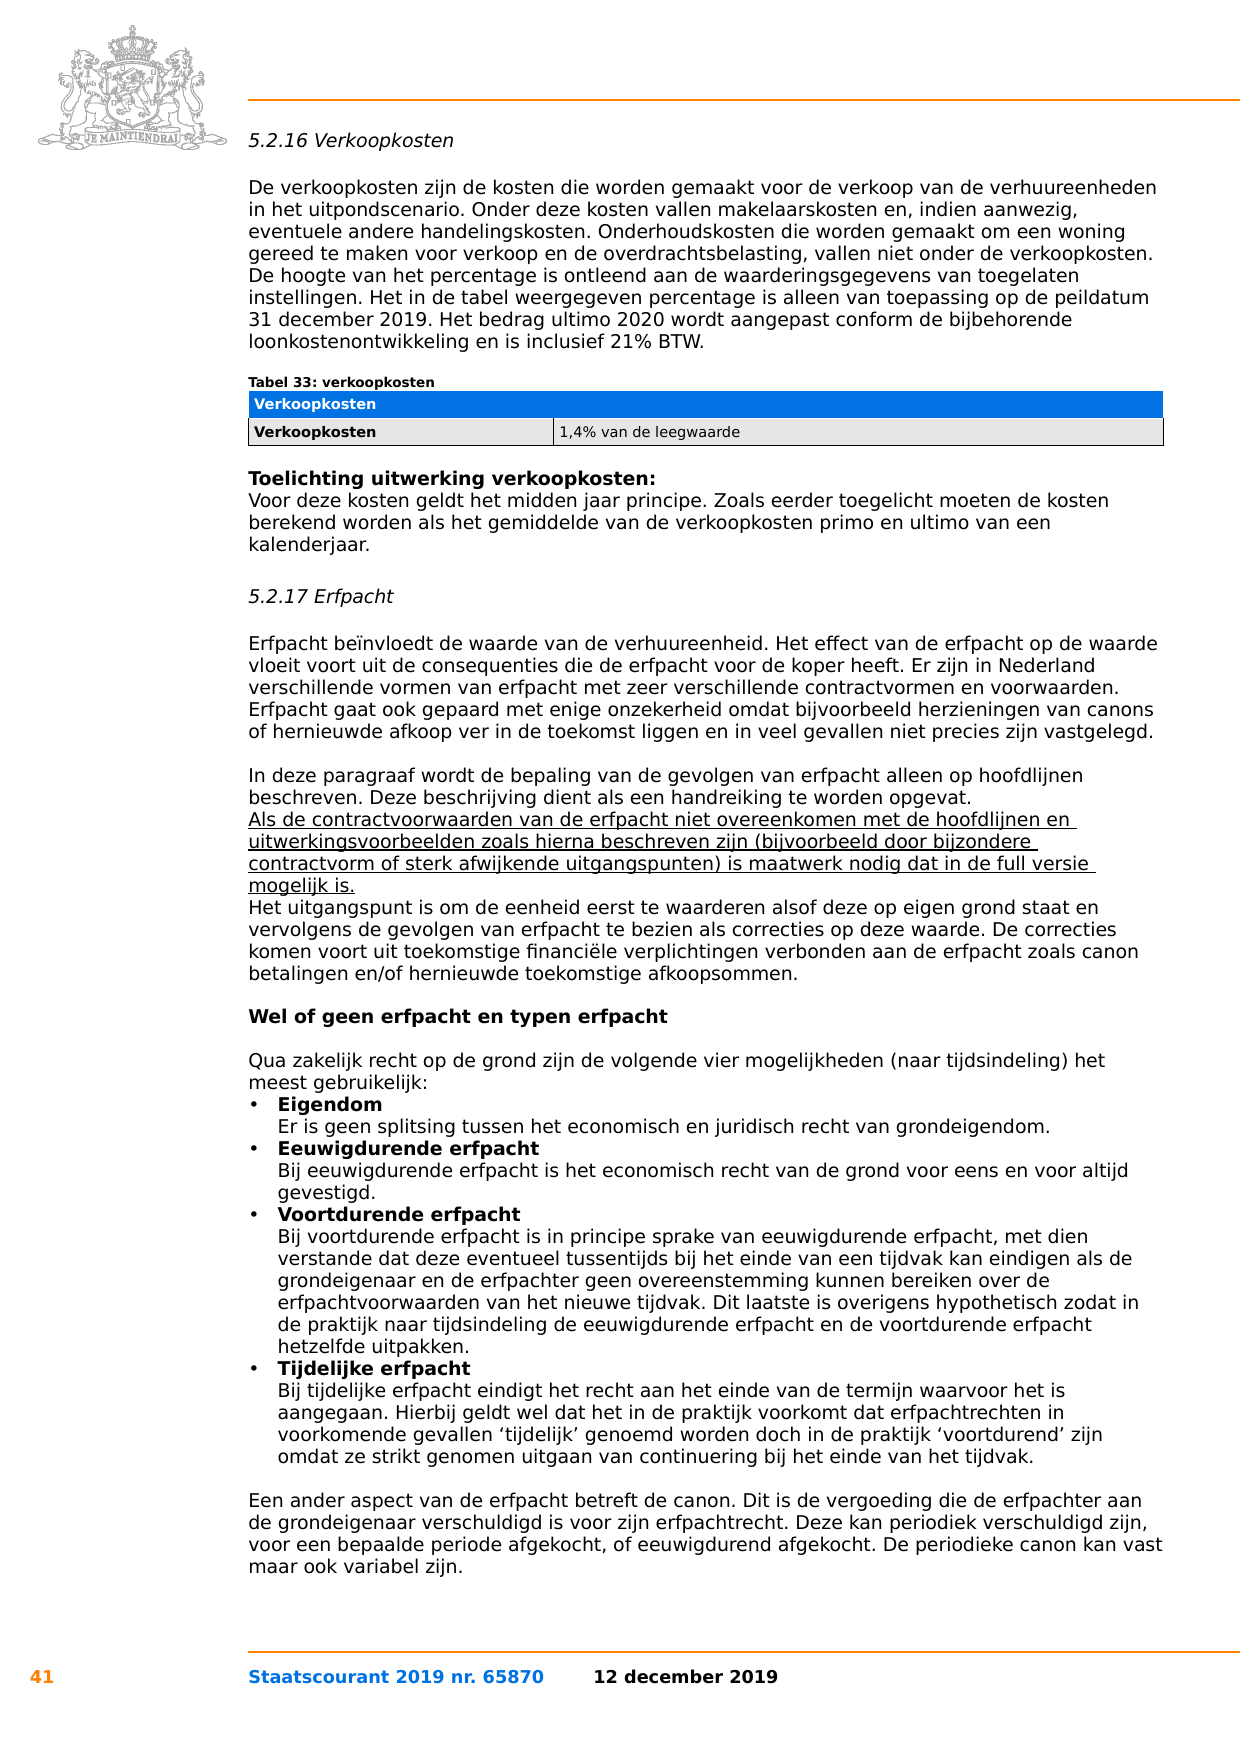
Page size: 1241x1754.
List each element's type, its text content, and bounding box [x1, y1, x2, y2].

text Bij eeuwigdurende erfpacht is het economisch recht van de grond voor eens en voor altijd gevestigd. [277, 1160, 1163, 1204]
subtitle 5.2.16 Verkoopkosten [248, 130, 1163, 152]
text • Eigendom [248, 1094, 1163, 1116]
table_cell 1,4% van de leegwaarde [554, 419, 1163, 445]
text Bij voortdurende erfpacht is in principe sprake van eeuwigdurende erfpacht, met dien verstande dat deze eventueel tussentijds bij het einde van een tijdvak kan eindigen als de grondeigenaar en de erfpachter geen overeenstemming kunnen bereiken over de erfpachtvoorwaarden van het nieuwe tijdvak. Dit laatste is overigens hypothetisch zodat in de praktijk naar tijdsindeling de eeuwigdurende erfpacht en de voortdurende erfpacht hetzelfde uitpakken. [277, 1226, 1163, 1358]
table_cell Verkoopkosten [249, 391, 1163, 418]
text • Tijdelijke erfpacht [248, 1358, 1163, 1380]
text Het uitgangspunt is om de eenheid eerst te waarderen alsof deze op eigen grond staat en vervolgens de gevolgen van erfpacht te bezien als correcties op deze waarde. De correcties komen voort uit toekomstige financiële verplichtingen verbonden aan de erfpacht zoals canon betalingen en/of hernieuwde toekomstige afkoopsommen. [248, 897, 1163, 984]
subtitle Wel of geen erfpacht en typen erfpacht [248, 1006, 1163, 1028]
text Voor deze kosten geldt het midden jaar principe. Zoals eerder toegelicht moeten de kosten berekend worden als het gemiddelde van de verkoopkosten primo en ultimo van een kalenderjaar. [248, 490, 1163, 556]
table_header Tabel 33: verkoopkosten [248, 375, 1163, 390]
text Als de contractvoorwaarden van de erfpacht niet overeenkomen met de hoofdlijnen en uitwerkingsvoorbeelden zoals hierna beschreven zijn (bijvoorbeeld door bijzondere contractvorm of sterk afwijkende uitgangspunten) is maatwerk nodig dat in de full versie mogelijk is. [248, 809, 1163, 897]
subtitle 5.2.17 Erfpacht [248, 586, 1163, 608]
text Bij tijdelijke erfpacht eindigt het recht aan het einde van de termijn waarvoor het is aangegaan. Hierbij geldt wel dat het in de praktijk voorkomt dat erfpachtrechten in voorkomende gevallen ‘tijdelijk’ genoemd worden doch in de praktijk ‘voortdurend’ zijn omdat ze strikt genomen uitgaan van continuering bij het einde van het tijdvak. [277, 1380, 1163, 1468]
text • Eeuwigdurende erfpacht [248, 1138, 1163, 1160]
text Erfpacht beïnvloedt de waarde van de verhuureenheid. Het effect van de erfpacht op de waarde vloeit voort uit de consequenties die de erfpacht voor de koper heeft. Er zijn in Nederland verschillende vormen van erfpacht met zeer verschillende contractvormen en voorwaarden. Erfpacht gaat ook gepaard met enige onzekerheid omdat bijvoorbeeld herzieningen van canons of hernieuwde afkoop ver in de toekomst liggen en in veel gevallen niet precies zijn vastgelegd. [248, 633, 1163, 743]
text Toelichting uitwerking verkoopkosten: [248, 468, 1163, 490]
picture [38, 25, 227, 150]
text Qua zakelijk recht op de grond zijn de volgende vier mogelijkheden (naar tijdsindeling) het meest gebruikelijk: [248, 1050, 1163, 1094]
text De verkoopkosten zijn de kosten die worden gemaakt voor de verkoop van de verhuureenheden in het uitpondscenario. Onder deze kosten vallen makelaarskosten en, indien aanwezig, eventuele andere handelingskosten. Onderhoudskosten die worden gemaakt om een woning gereed te maken voor verkoop en de overdrachtsbelasting, vallen niet onder de verkoopkosten. De hoogte van het percentage is ontleend aan de waarderingsgegevens van toegelaten instellingen. Het in de tabel weergegeven percentage is alleen van toepassing op de peildatum 31 december 2019. Het bedrag ultimo 2020 wordt aangepast conform de bijbehorende loonkostenontwikkeling en is inclusief 21% BTW. [248, 177, 1163, 353]
text • Voortdurende erfpacht [248, 1204, 1163, 1226]
text Er is geen splitsing tussen het economisch en juridisch recht van grondeigendom. [277, 1116, 1163, 1138]
text In deze paragraaf wordt de bepaling van de gevolgen van erfpacht alleen op hoofdlijnen beschreven. Deze beschrijving dient als een handreiking te worden opgevat. [248, 765, 1163, 809]
table_cell Verkoopkosten [249, 419, 553, 445]
text Een ander aspect van de erfpacht betreft de canon. Dit is de vergoeding die de erfpachter aan de grondeigenaar verschuldigd is voor zijn erfpachtrecht. Deze kan periodiek verschuldigd zijn, voor een bepaalde periode afgekocht, of eeuwigdurend afgekocht. De periodieke canon kan vast maar ook variabel zijn. [248, 1490, 1163, 1578]
